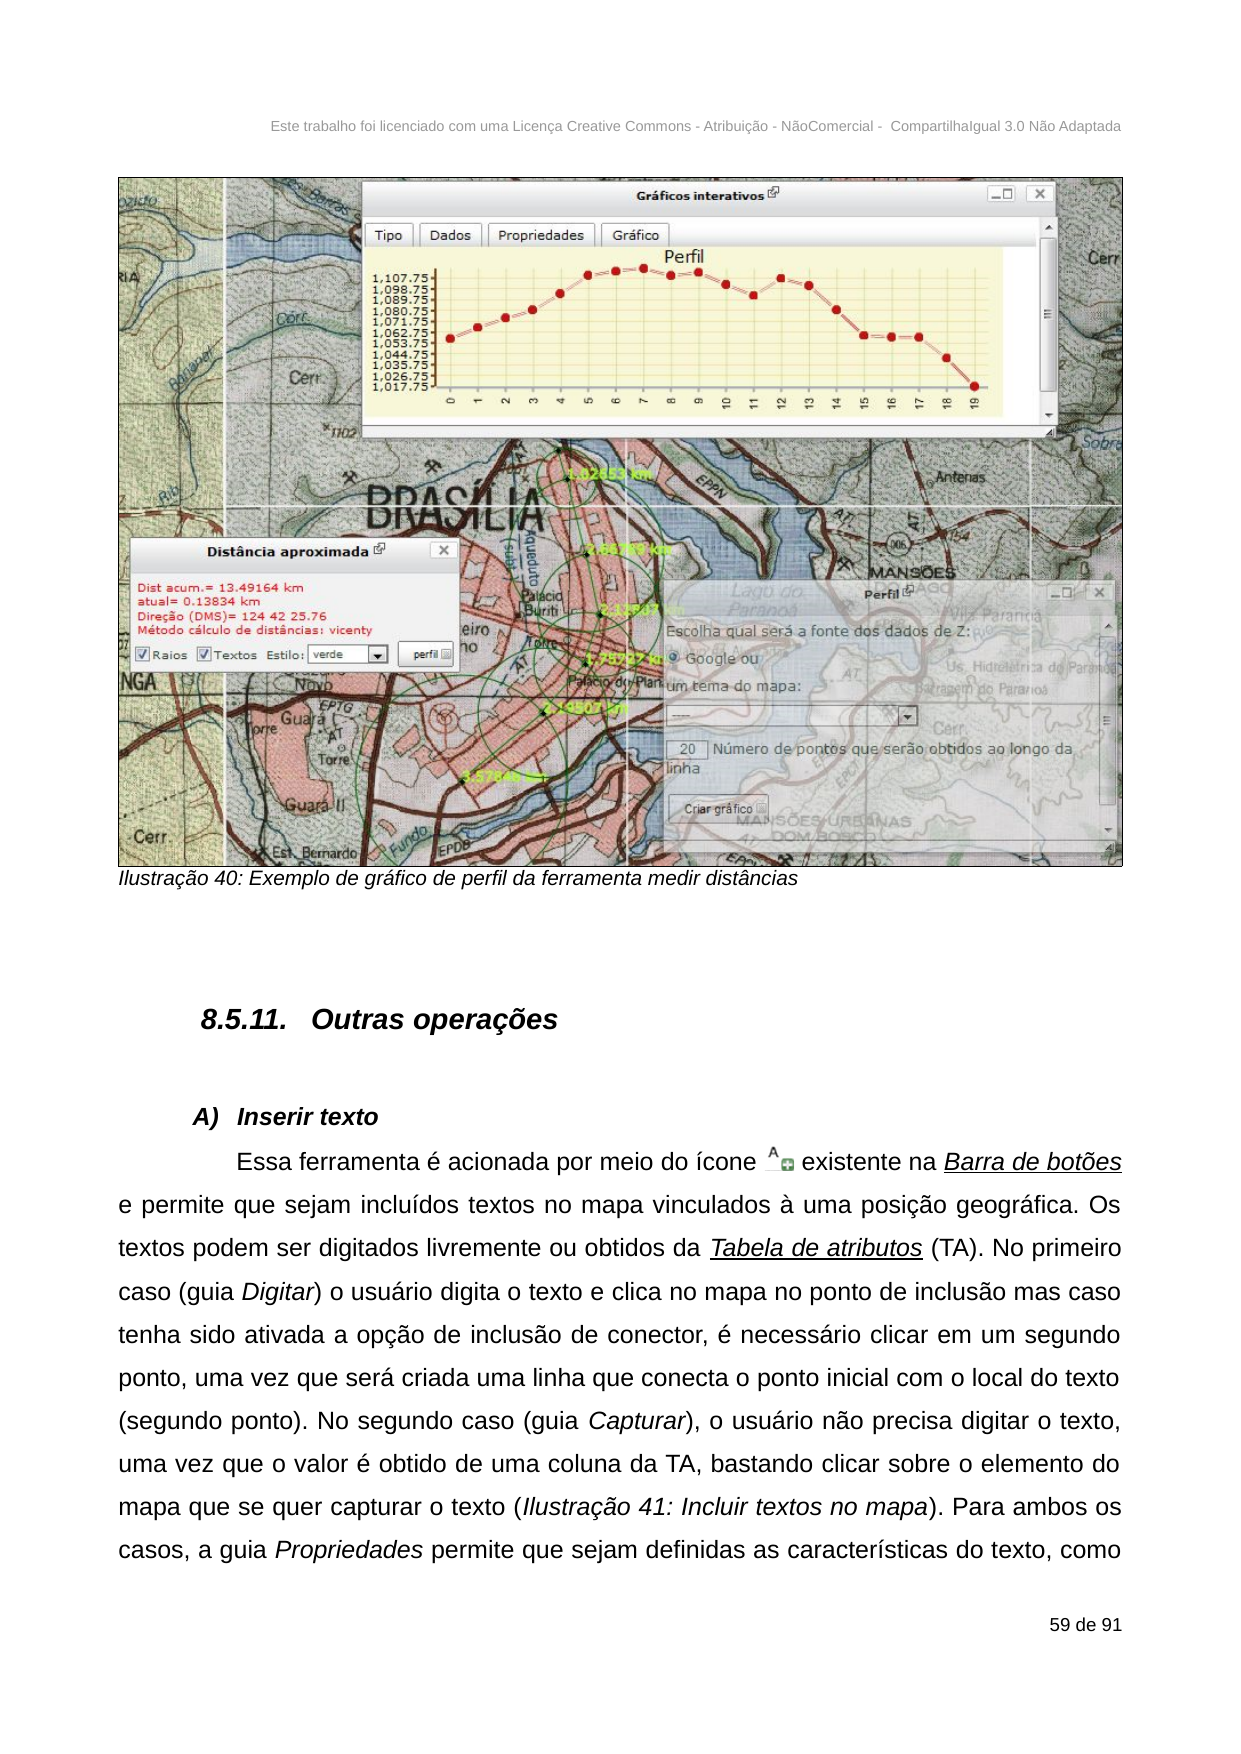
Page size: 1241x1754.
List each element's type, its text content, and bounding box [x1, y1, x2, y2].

subtitle Outras operações [163, 1002, 1122, 1036]
subtitle Inserir texto [163, 1102, 1122, 1131]
text Ilustração 40: Exemplo de gráfico de perfil da ferramenta medir distâncias [118, 867, 1122, 890]
picture [764, 1143, 795, 1171]
text Essa ferramenta é acionada por meio do ícone existente na Barra de botões e permite que sejam incluídos textos no mapa vinculados à uma posição geográfica. Os textos podem ser digitados livremente ou obtidos da Tabela de atributos (TA). No primeiro caso (guia Digitar) o usuário digita o texto e clica no mapa no ponto de inclusão mas caso tenha sido ativada a opção de inclusão de conector, é necessário clicar em um segundo ponto, uma vez que será criada uma linha que conecta o ponto inicial com o local do texto (segundo ponto). No segundo caso (guia Capturar), o usuário não precisa digitar o texto, uma vez que o valor é obtido de uma coluna da TA, bastando clicar sobre o elemento do mapa que se quer capturar o texto (Ilustração 41: Incluir textos no mapa). Para ambos os casos, a guia Propriedades permite que sejam definidas as características do texto, como [118, 1143, 1122, 1564]
picture [119, 178, 1122, 866]
